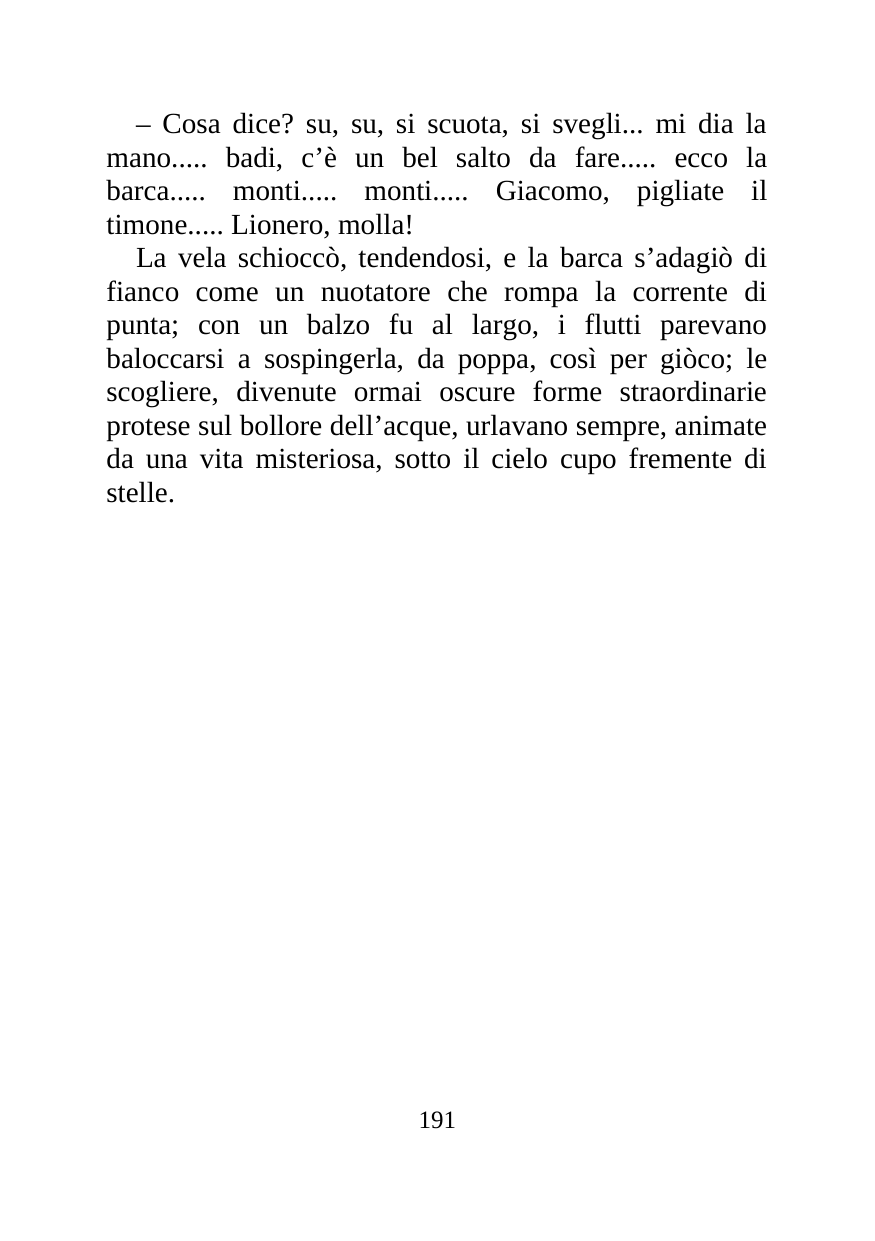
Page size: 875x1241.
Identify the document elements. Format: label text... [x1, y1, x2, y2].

text – Cosa dice? su, su, si scuota, si svegli... mi dia la mano..... badi, c’è un bel salto da fare..... ecco la barca..... monti..... monti..... Giacomo, pigliate il timone..... Lionero, molla! [106, 106, 768, 240]
text La vela schioccò, tendendosi, e la barca s’adagiò di fianco come un nuotatore che rompa la corrente di punta; con un balzo fu al largo, i flutti parevano baloccarsi a sospingerla, da poppa, così per giòco; le scogliere, divenute ormai oscure forme straordinarie protese sul bollore dell’acque, urlavano sempre, animate da una vita misteriosa, sotto il cielo cupo fremente di stelle. [106, 240, 768, 509]
